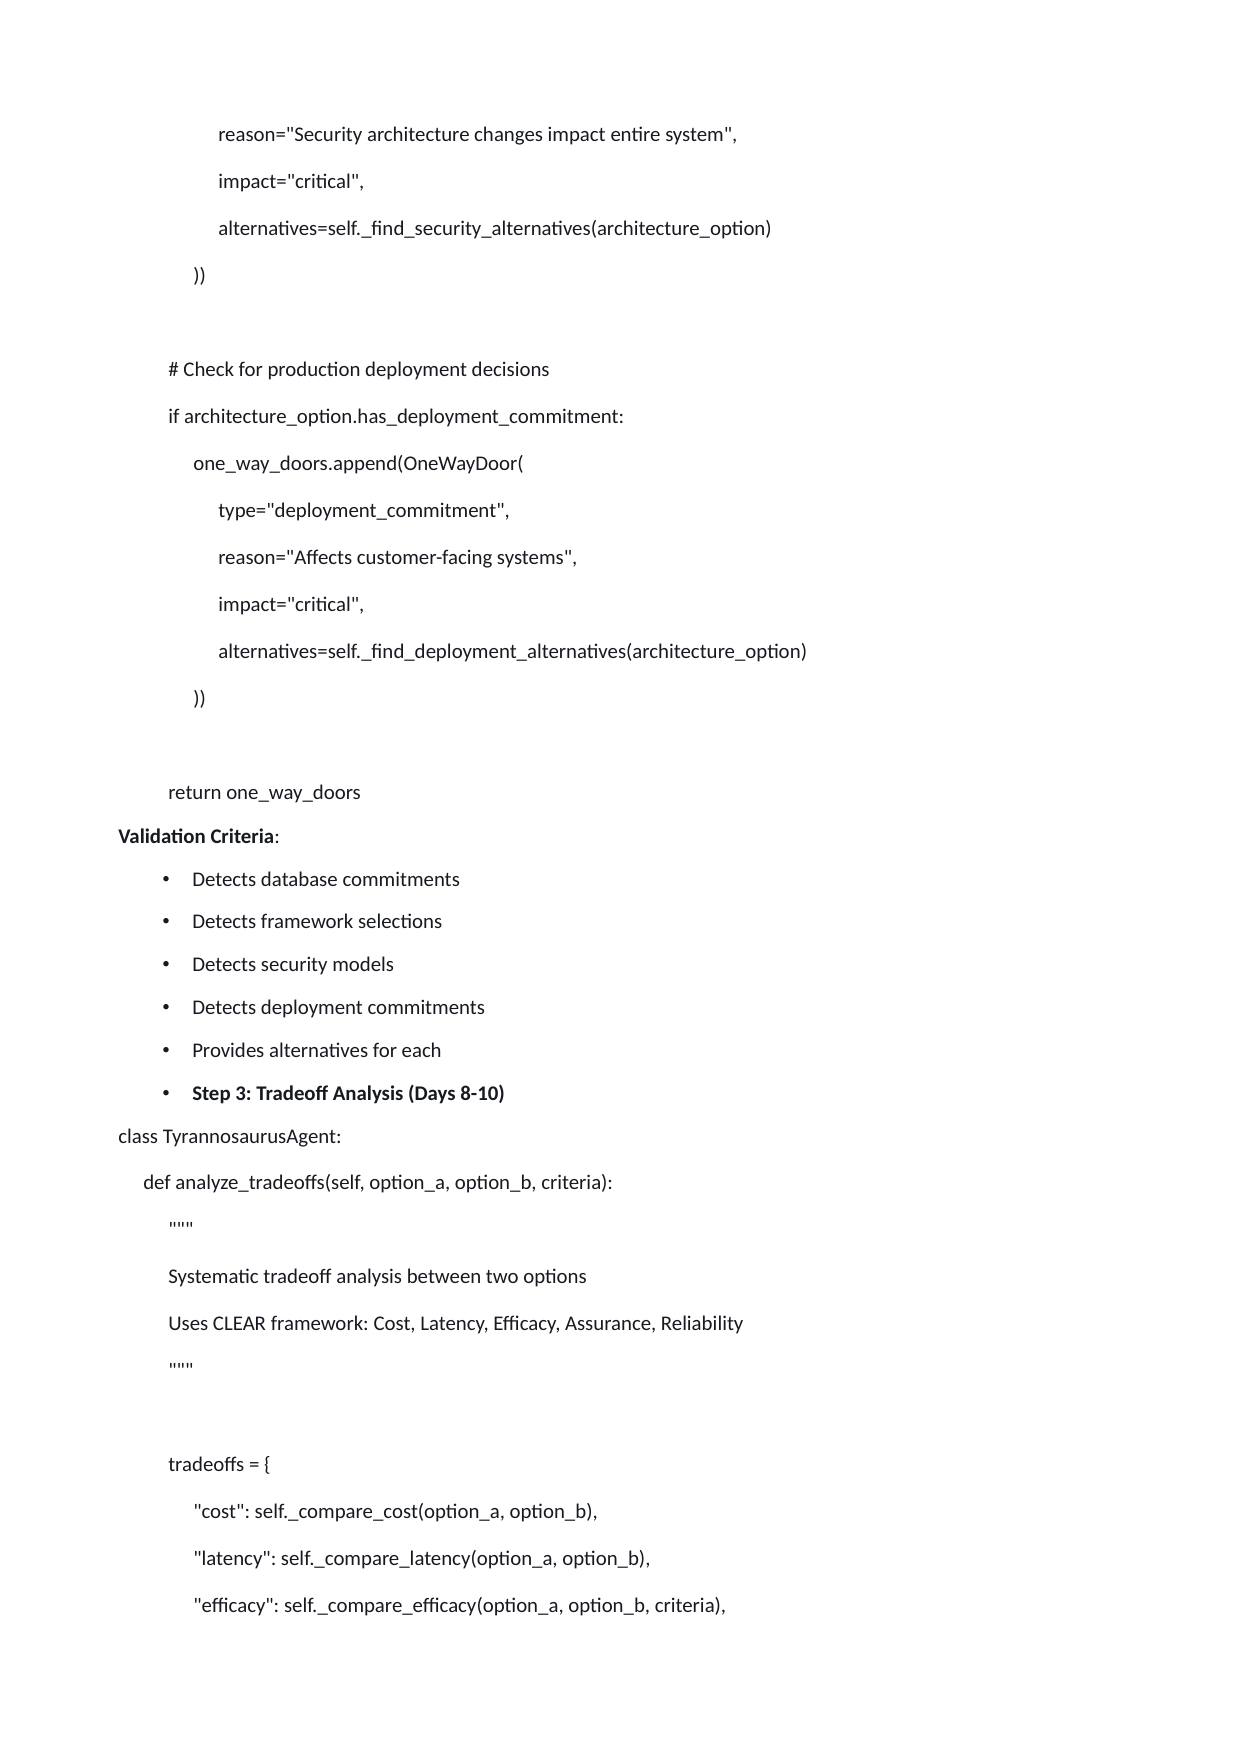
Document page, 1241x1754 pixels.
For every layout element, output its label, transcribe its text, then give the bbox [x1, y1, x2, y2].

text impact="critical", [118, 588, 1122, 617]
list Detects framework selections [162, 909, 1122, 934]
text Validation Criteria: [118, 823, 1122, 848]
text return one_way_doors [118, 776, 1122, 804]
list Detects deployment commitments [162, 994, 1122, 1020]
text # Check for production deployment decisions [118, 353, 1122, 382]
text )) [118, 259, 1122, 288]
text Systematic tradeoff analysis between two options [118, 1260, 1122, 1289]
text "latency": self._compare_latency(option_a, option_b), [118, 1542, 1122, 1571]
text def analyze_tradeoffs(self, option_a, option_b, criteria): [118, 1166, 1122, 1195]
text class TyrannosaurusAgent: [118, 1123, 1122, 1149]
text alternatives=self._find_security_alternatives(architecture_option) [118, 212, 1122, 241]
text "cost": self._compare_cost(option_a, option_b), [118, 1495, 1122, 1524]
text Uses CLEAR framework: Cost, Latency, Efficacy, Assurance, Reliability [118, 1307, 1122, 1336]
text )) [118, 682, 1122, 711]
text reason="Affects customer-facing systems", [118, 541, 1122, 570]
list Step 3: Tradeoff Analysis (Days 8-10) [162, 1080, 1122, 1106]
text one_way_doors.append(OneWayDoor( [118, 447, 1122, 476]
list Provides alternatives for each [162, 1037, 1122, 1063]
text if architecture_option.has_deployment_commitment: [118, 400, 1122, 429]
text alternatives=self._find_deployment_alternatives(architecture_option) [118, 635, 1122, 664]
text tradeoffs = { [118, 1448, 1122, 1477]
text impact="critical", [118, 165, 1122, 194]
text """ [118, 1354, 1122, 1383]
text type="deployment_commitment", [118, 494, 1122, 523]
list Detects database commitments [162, 866, 1122, 891]
text reason="Security architecture changes impact entire system", [118, 118, 1122, 147]
text """ [118, 1213, 1122, 1242]
text "efficacy": self._compare_efficacy(option_a, option_b, criteria), [118, 1589, 1122, 1618]
list Detects security models [162, 952, 1122, 977]
